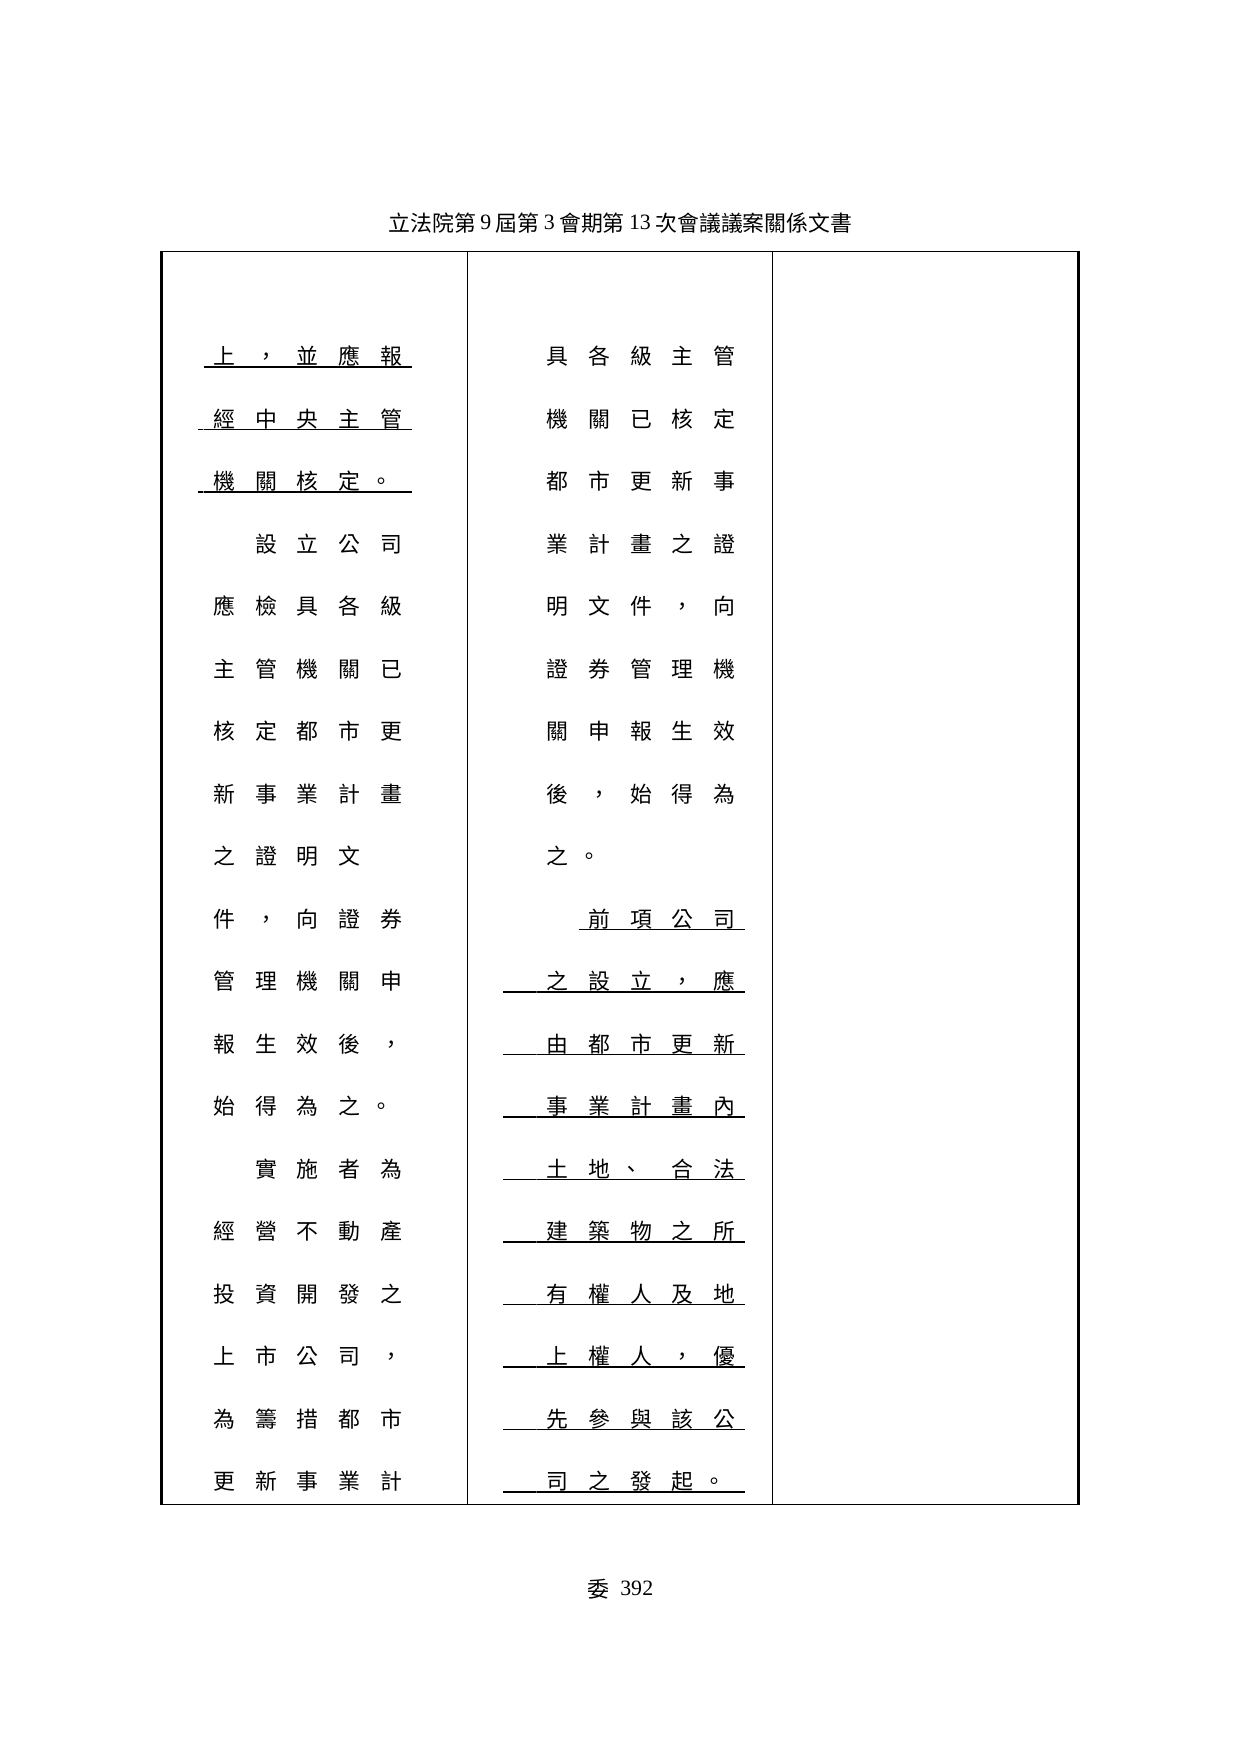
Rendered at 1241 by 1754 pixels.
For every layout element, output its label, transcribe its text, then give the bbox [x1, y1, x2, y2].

table_cell 上，並應報經中央主管機關核定。 設立公司應檢具各級主管機關已核定都市更新事業計畫之證明文件，向證券管理機關申報生效後，始得為之。 實施者為經營不動產投資開發之上市公司，為籌措都市更新事業計 [163, 252, 467, 1504]
table_cell [773, 252, 1077, 1504]
table_cell 具各級主管機關已核定都市更新事業計畫之證明文件，向證券管理機關申報生效後，始得為之。 前項公司之設立，應由都市更新事業計畫內土地、合法建築物之所有權人及地上權人，優先參與該公司之發起。 [468, 252, 772, 1504]
